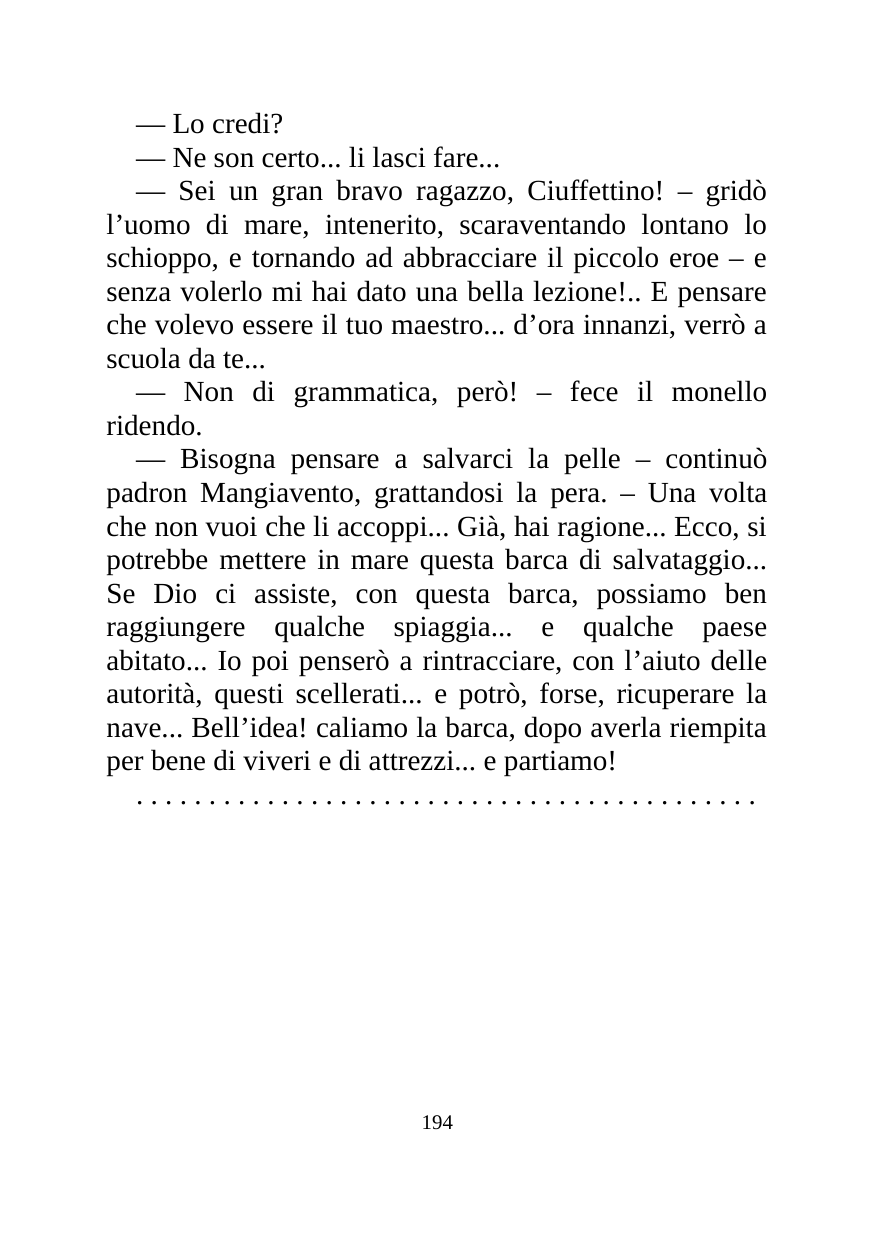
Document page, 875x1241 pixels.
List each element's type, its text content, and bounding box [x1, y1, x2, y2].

text . . . . . . . . . . . . . . . . . . . . . . . . . . . . . . . . . . . . . . . . . . . [106, 777, 768, 811]
text — Bisogna pensare a salvarci la pelle – continuò padron Mangiavento, grattandosi la pera. – Una volta che non vuoi che li accoppi... Già, hai ragione... Ecco, si potrebbe mettere in mare questa barca di salvataggio... Se Dio ci assiste, con questa barca, possiamo ben raggiungere qualche spiaggia... e qualche paese abitato... Io poi penserò a rintracciare, con l’aiuto delle autorità, questi scellerati... e potrò, forse, ricuperare la nave... Bell’idea! caliamo la barca, dopo averla riempita per bene di viveri e di attrezzi... e partiamo! [106, 442, 768, 777]
text — Non di grammatica, però! – fece il monello ridendo. [106, 374, 768, 442]
text — Lo credi? [106, 106, 768, 140]
text — Ne son certo... li lasci fare... [106, 140, 768, 173]
text — Sei un gran bravo ragazzo, Ciuffettino! – gridò l’uomo di mare, intenerito, scaraventando lontano lo schioppo, e tornando ad abbracciare il piccolo eroe – e senza volerlo mi hai dato una bella lezione!.. E pensare che volevo essere il tuo maestro... d’ora innanzi, verrò a scuola da te... [106, 173, 768, 374]
